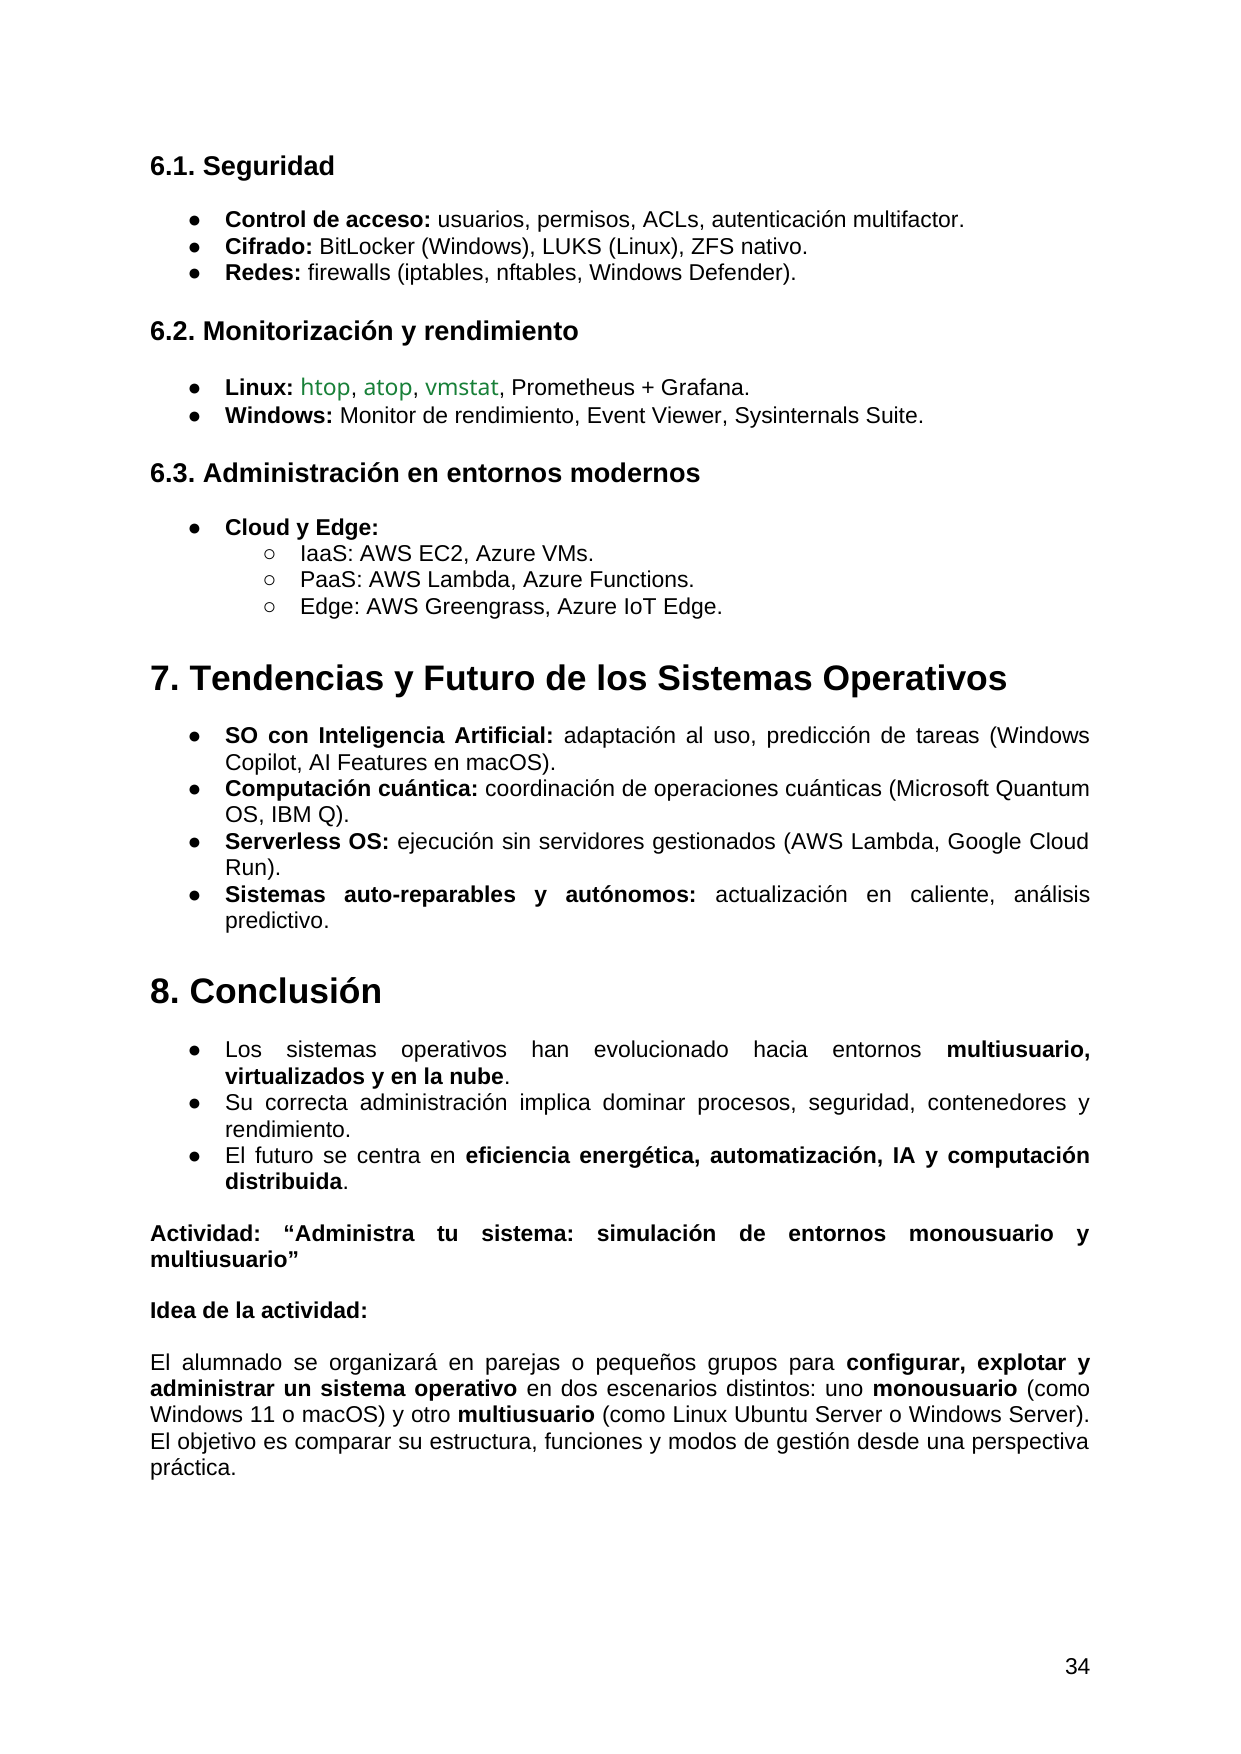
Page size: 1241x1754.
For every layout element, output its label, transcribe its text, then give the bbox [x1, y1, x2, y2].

list Control de acceso: usuarios, permisos, ACLs, autenticación multifactor. [187, 206, 1090, 233]
subtitle 6.3. Administración en entornos modernos [150, 457, 1090, 489]
text Idea de la actividad: [150, 1297, 1090, 1324]
subtitle 6.2. Monitorización y rendimiento [150, 314, 1090, 346]
list Edge: AWS Greengrass, Azure IoT Edge. [262, 593, 1090, 619]
subtitle 7. Tendencias y Futuro de los Sistemas Operativos [150, 657, 1090, 697]
subtitle 6.1. Seguridad [150, 150, 1090, 181]
list Los sistemas operativos han evolucionado hacia entornos multiusuario, virtualizados y en la nube. [187, 1036, 1090, 1089]
list Serverless OS: ejecución sin servidores gestionados (AWS Lambda, Google Cloud Run). [187, 828, 1090, 881]
list Sistemas auto-reparables y autónomos: actualización en caliente, análisis predictivo. [187, 881, 1090, 933]
list Windows: Monitor de rendimiento, Event Viewer, Sysinternals Suite. [187, 402, 1090, 428]
text Actividad: “Administra tu sistema: simulación de entornos monousuario y multiusuario” [150, 1219, 1090, 1272]
list Redes: firewalls (iptables, nftables, Windows Defender). [187, 259, 1090, 285]
text El alumnado se organizará en parejas o pequeños grupos para configurar, explotar y administrar un sistema operativo en dos escenarios distintos: uno monousuario (como Windows 11 o macOS) y otro multiusuario (como Linux Ubuntu Server o Windows Server). El objetivo es comparar su estructura, funciones y modos de gestión desde una perspectiva práctica. [150, 1349, 1090, 1480]
list PaaS: AWS Lambda, Azure Functions. [262, 566, 1090, 593]
list Cifrado: BitLocker (Windows), LUKS (Linux), ZFS nativo. [187, 233, 1090, 259]
subtitle 8. Conclusión [150, 971, 1090, 1011]
list IaaS: AWS EC2, Azure VMs. [262, 540, 1090, 566]
list El futuro se centra en eficiencia energética, automatización, IA y computación distribuida. [187, 1142, 1090, 1194]
list SO con Inteligencia Artificial: adaptación al uso, predicción de tareas (Windows Copilot, AI Features en macOS). [187, 722, 1090, 775]
list Linux: htop, atop, vmstat, Prometheus + Grafana. [187, 371, 1090, 402]
list Su correcta administración implica dominar procesos, seguridad, contenedores y rendimiento. [187, 1089, 1090, 1142]
list Cloud y Edge: [187, 514, 1090, 540]
list Computación cuántica: coordinación de operaciones cuánticas (Microsoft Quantum OS, IBM Q). [187, 775, 1090, 828]
